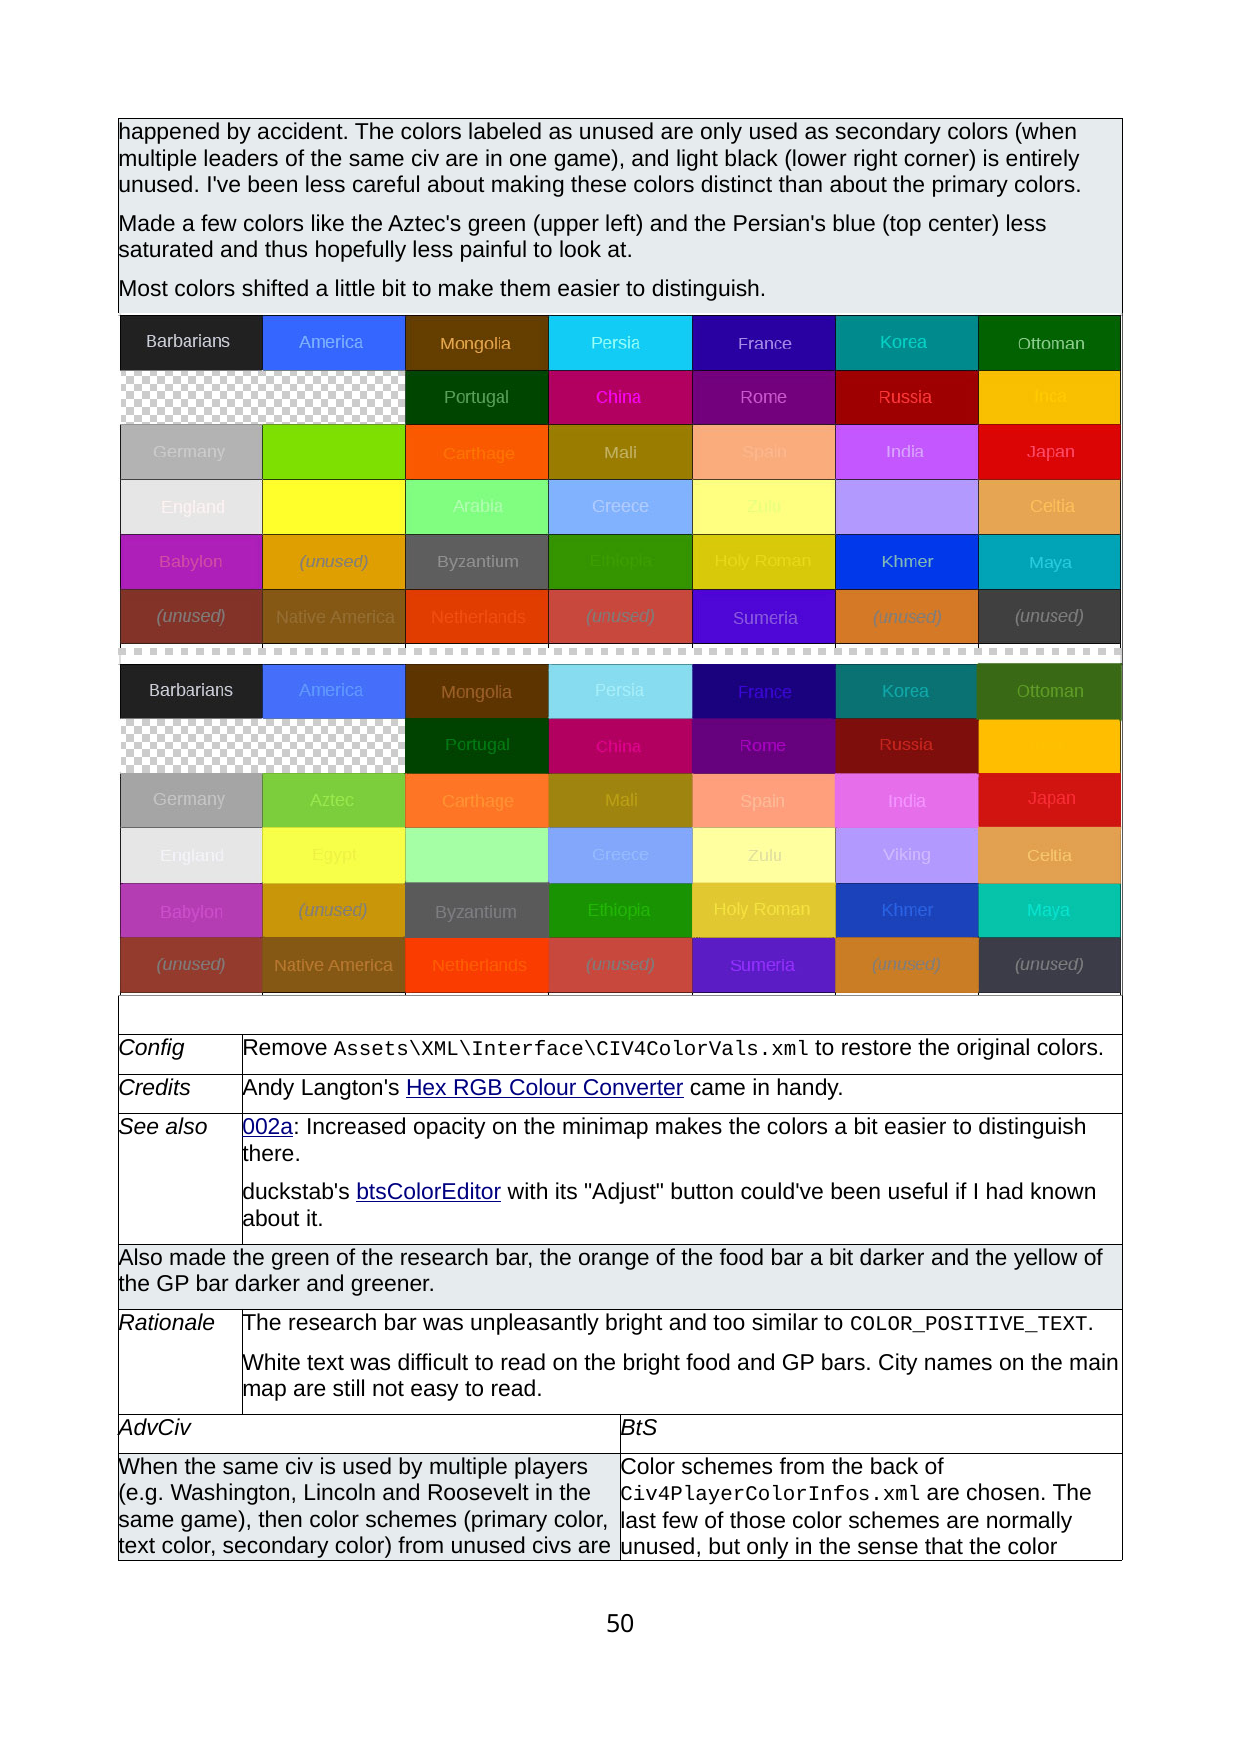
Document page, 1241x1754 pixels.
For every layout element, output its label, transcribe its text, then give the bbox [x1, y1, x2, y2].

table_cell Also made the green of the research bar, the orange of the food bar a bit darker and the yellow of the GP bar darker and greener. [119, 1245, 1122, 1309]
table_cell Credits [119, 1075, 242, 1113]
table_cell Color schemes from the back of Civ4PlayerColorInfos.xml are chosen. The last few of those color schemes are normally unused, but only in the sense that the color [621, 1454, 1122, 1560]
table_cell Andy Langton's Hex RGB Colour Converter came in handy. [243, 1075, 1122, 1113]
picture [118, 313, 1123, 996]
table_cell [119, 996, 1122, 1034]
table_cell 002a: Increased opacity on the minimap makes the colors a bit easier to distinguish there. duckstab's btsColorEditor with its "Adjust" button could've been useful if I had known about it. [243, 1114, 1122, 1243]
table_cell happened by accident. The colors labeled as unused are only used as secondary colors (when multiple leaders of the same civ are in one game), and light black (lower right corner) is entirely unused. I've been less careful about making these colors distinct than about the primary colors. Made a few colors like the Aztec's green (upper left) and the Persian's blue (top center) less saturated and thus hopefully less painful to look at. Most colors shifted a little bit to make them easier to distinguish. [119, 119, 1122, 313]
table_cell Rationale [119, 1310, 242, 1414]
table_cell AdvCiv [119, 1415, 620, 1453]
table_cell The research bar was unpleasantly bright and too similar to COLOR_POSITIVE_TEXT. White text was difficult to read on the bright food and GP bars. City names on the main map are still not easy to read. [243, 1310, 1122, 1414]
table_cell When the same civ is used by multiple players (e.g. Washington, Lincoln and Roosevelt in the same game), then color schemes (primary color, text color, secondary color) from unused civs are [119, 1454, 620, 1560]
table_cell BtS [621, 1415, 1122, 1453]
table_cell Remove Assets\XML\Interface\CIV4ColorVals.xml to restore the original colors. [243, 1035, 1122, 1074]
table_cell See also [119, 1114, 242, 1243]
table_cell Config [119, 1035, 242, 1074]
